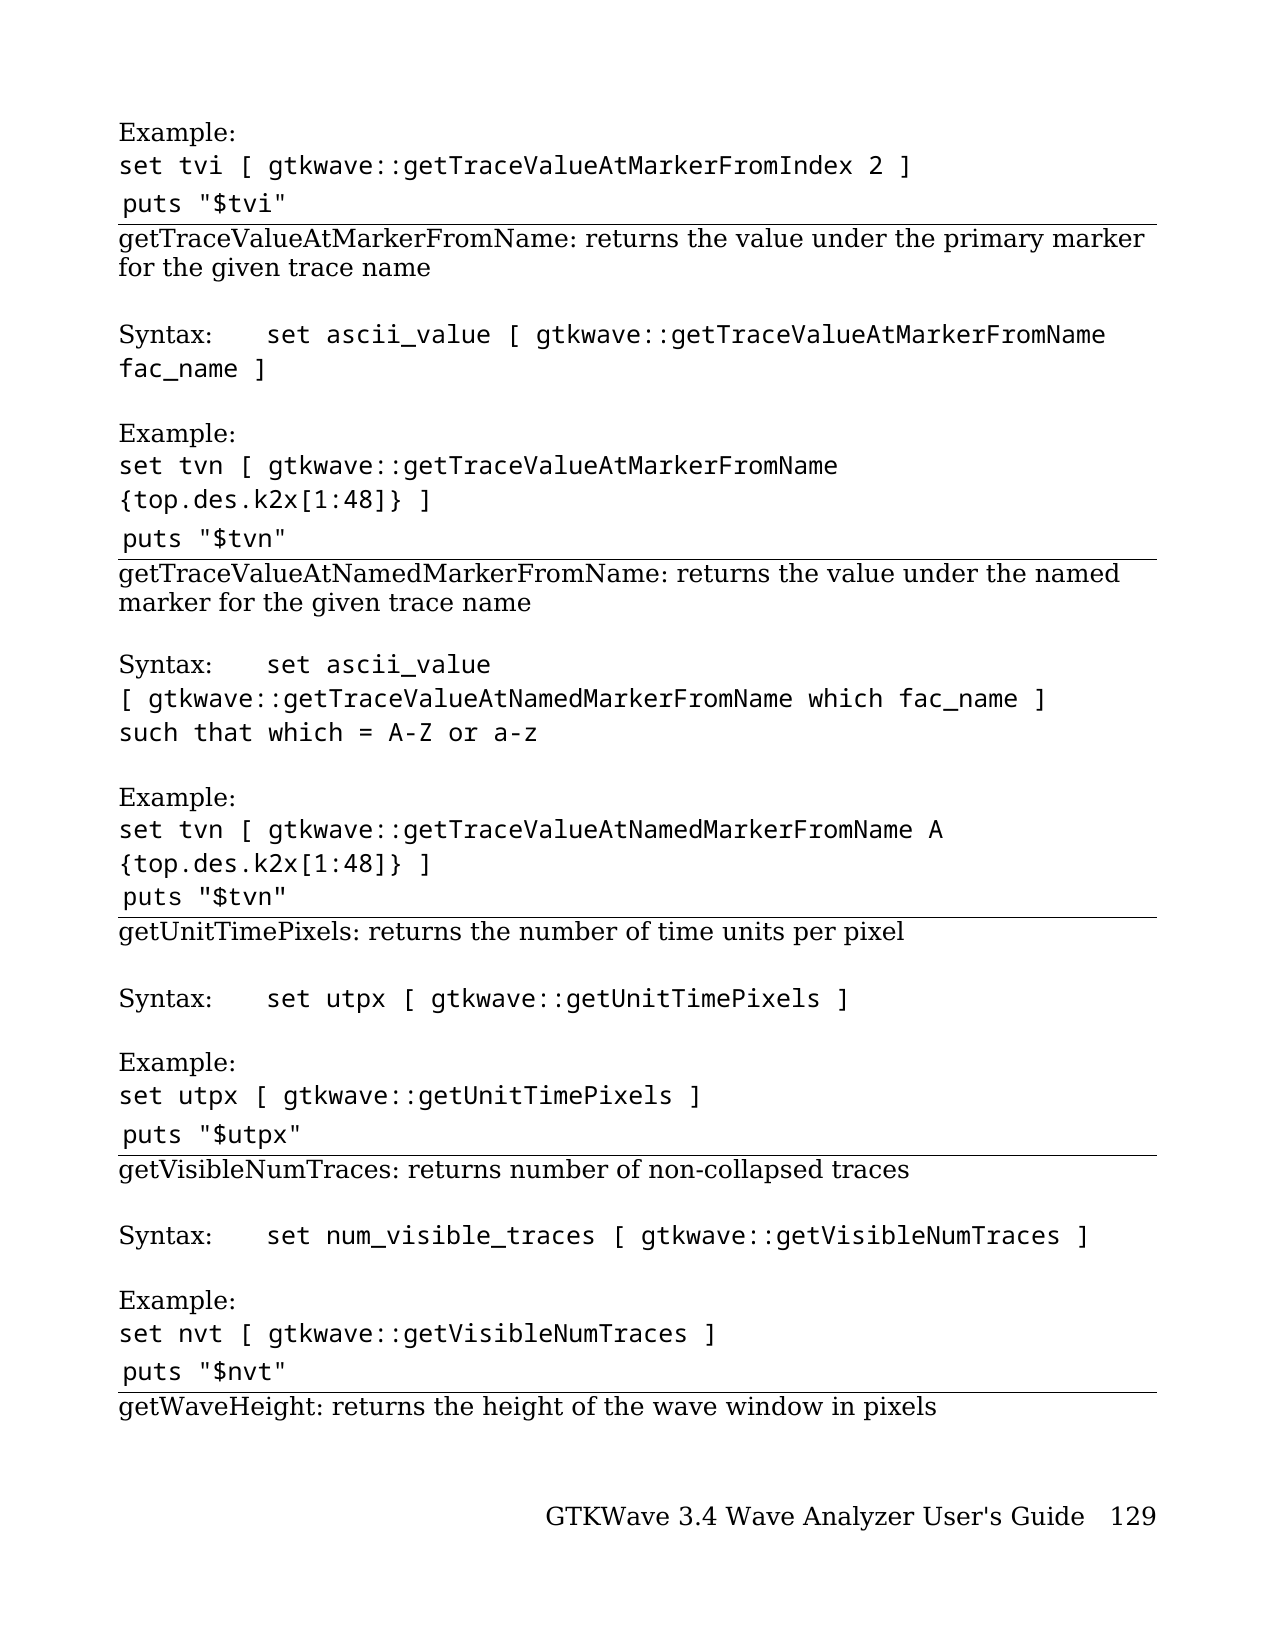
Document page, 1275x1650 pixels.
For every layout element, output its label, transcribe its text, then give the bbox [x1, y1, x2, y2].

text getVisibleNumTraces: returns number of non-collapsed traces [118, 1156, 1157, 1184]
text getTraceValueAtMarkerFromName: returns the value under the primary marker for the given trace name [118, 225, 1157, 283]
text Syntax: set num_visible_traces [ gtkwave::getVisibleNumTraces ] [118, 1218, 1157, 1252]
text set nvt [ gtkwave::getVisibleNumTraces ] [118, 1315, 1157, 1349]
text set utpx [ gtkwave::getUnitTimePixels ] [118, 1078, 1157, 1112]
text Example: [118, 783, 1157, 812]
text getWaveHeight: returns the height of the wave window in pixels [118, 1393, 1157, 1421]
text puts "$tvn" [118, 516, 1157, 559]
text puts "$tvi" [118, 181, 1157, 224]
text Example: [118, 118, 1157, 147]
text getTraceValueAtNamedMarkerFromName: returns the value under the named marker for the given trace name [118, 560, 1157, 617]
text Example: [118, 1049, 1157, 1078]
text such that which = A-Z or a-z [118, 715, 1157, 749]
text Syntax: set ascii_value [ gtkwave::getTraceValueAtNamedMarkerFromName which fac_name ] [118, 647, 1157, 715]
text Example: [118, 419, 1157, 448]
text puts "$utpx" [118, 1112, 1157, 1155]
text puts "$nvt" [118, 1349, 1157, 1392]
text set tvi [ gtkwave::getTraceValueAtMarkerFromIndex 2 ] [118, 147, 1157, 181]
text getUnitTimePixels: returns the number of time units per pixel [118, 918, 1157, 946]
text set tvn [ gtkwave::getTraceValueAtMarkerFromName {top.des.k2x[1:48]} ] [118, 448, 1157, 516]
text Example: [118, 1286, 1157, 1315]
text Syntax: set utpx [ gtkwave::getUnitTimePixels ] [118, 981, 1157, 1014]
text Syntax: set ascii_value [ gtkwave::getTraceValueAtMarkerFromName fac_name ] [118, 317, 1157, 385]
text set tvn [ gtkwave::getTraceValueAtNamedMarkerFromName A {top.des.k2x[1:48]} ] [118, 812, 1157, 880]
text puts "$tvn" [118, 880, 1157, 917]
